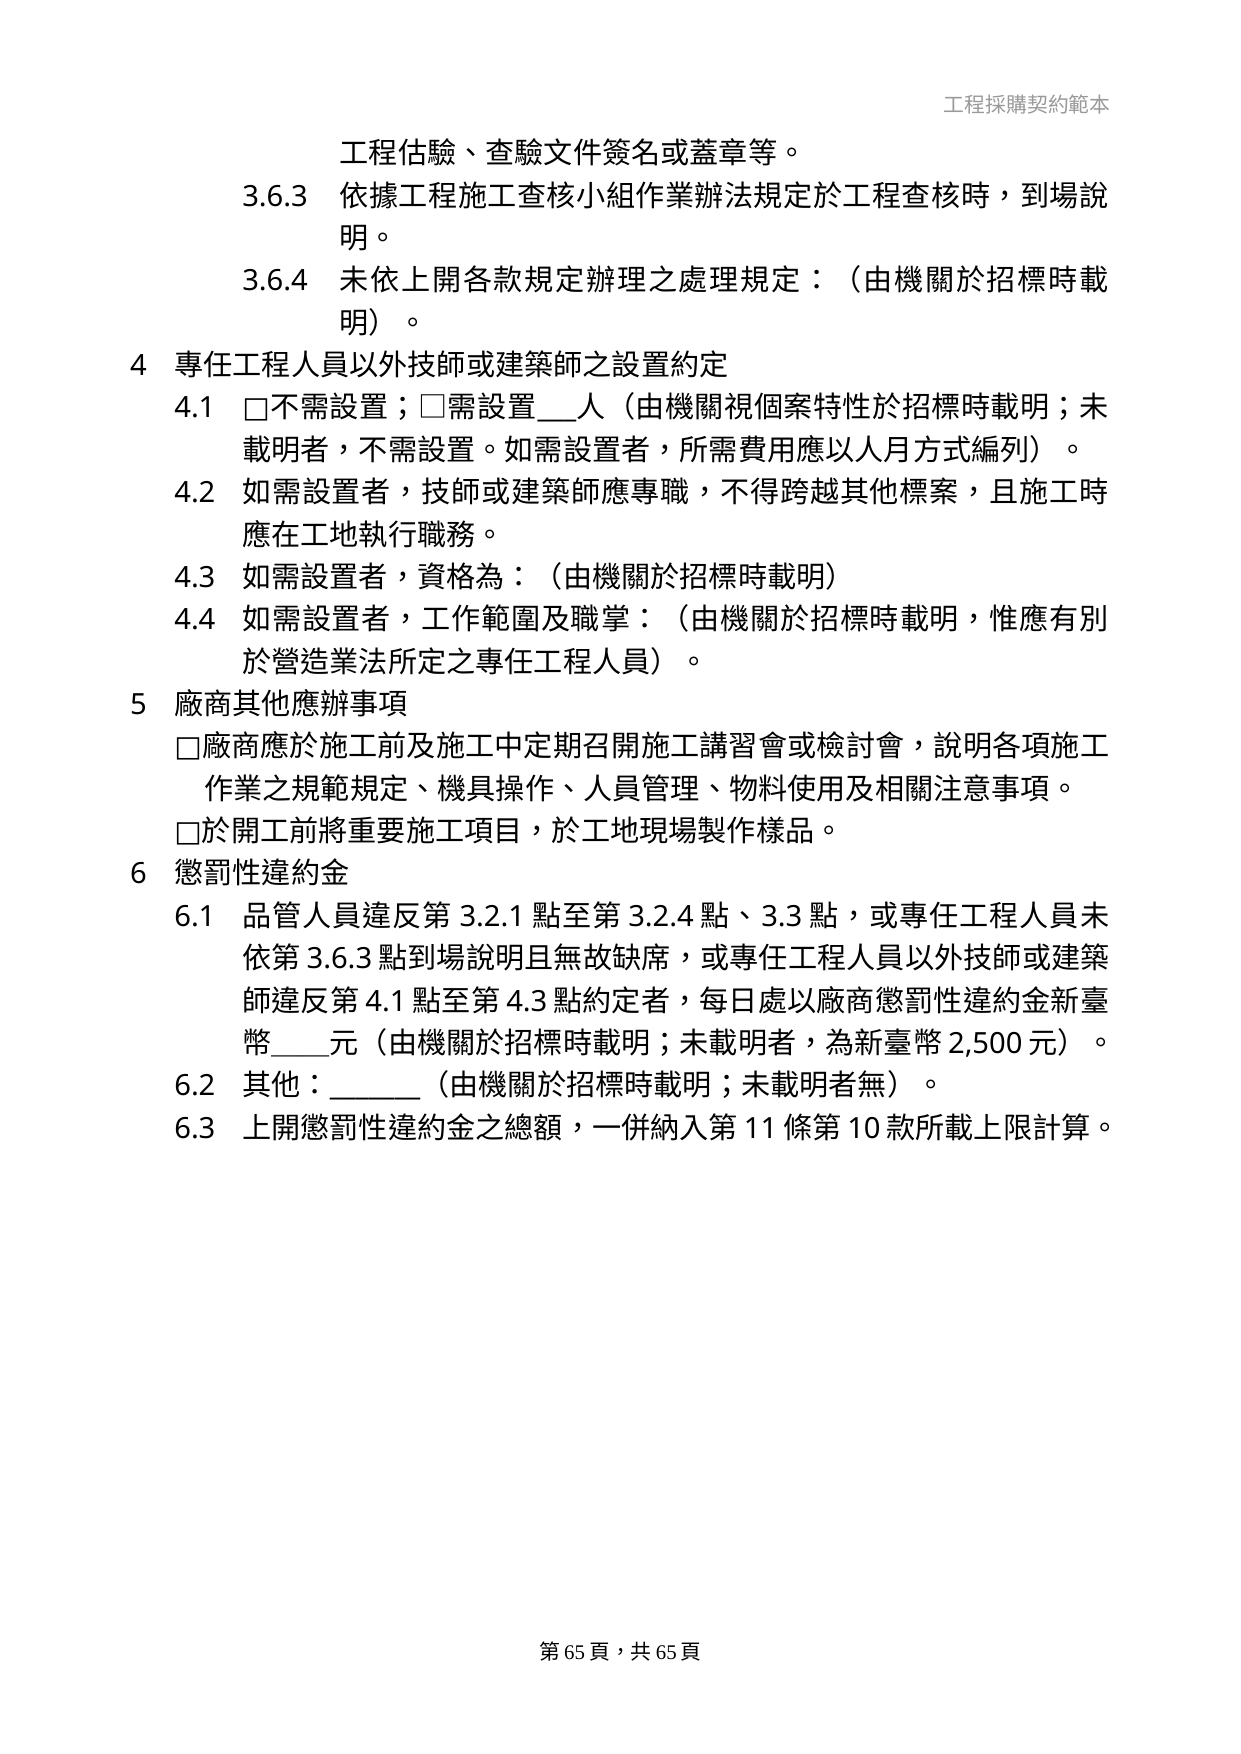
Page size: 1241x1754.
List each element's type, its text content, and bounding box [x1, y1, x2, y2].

list 上開懲罰性違約金之總額，一併納入第11條第10款所載上限計算。 [174, 1104, 1110, 1147]
text □於開工前將重要施工項目，於工地現場製作樣品。 [174, 807, 1110, 850]
list 廠商其他應辦事項 [130, 680, 1110, 723]
list 如需設置者，技師或建築師應專職，不得跨越其他標案，且施工時應在工地執行職務。 [174, 469, 1110, 553]
text □廠商應於施工前及施工中定期召開施工講習會或檢討會，說明各項施工作業之規範規定、機具操作、人員管理、物料使用及相關注意事項。 [174, 723, 1110, 807]
list 如需設置者，工作範圍及職掌：（由機關於招標時載明，惟應有別於營造業法所定之專任工程人員）。 [174, 596, 1110, 680]
list 如需設置者，資格為：（由機關於招標時載明） [174, 553, 1110, 596]
list □不需設置；□需設置___人（由機關視個案特性於招標時載明；未載明者，不需設置。如需設置者，所需費用應以人月方式編列）。 [174, 384, 1110, 469]
list 未依上開各款規定辦理之處理規定：（由機關於招標時載明）。 [242, 257, 1110, 342]
list 懲罰性違約金 [130, 850, 1110, 892]
list 依據工程施工查核小組作業辦法規定於工程查核時，到場說明。 [242, 172, 1110, 257]
list 其他：_______（由機關於招標時載明；未載明者無）。 [174, 1062, 1110, 1104]
list 品管人員違反第3.2.1點至第3.2.4點、3.3點，或專任工程人員未依第3.6.3點到場說明且無故缺席，或專任工程人員以外技師或建築師違反第4.1點至第4.3點約定者，每日處以廠商懲罰性違約金新臺幣＿＿元（由機關於招標時載明；未載明者，為新臺幣2,500元）。 [174, 892, 1110, 1062]
list 工程估驗、查驗文件簽名或蓋章等。 [242, 130, 1110, 172]
list 專任工程人員以外技師或建築師之設置約定 [130, 342, 1110, 384]
